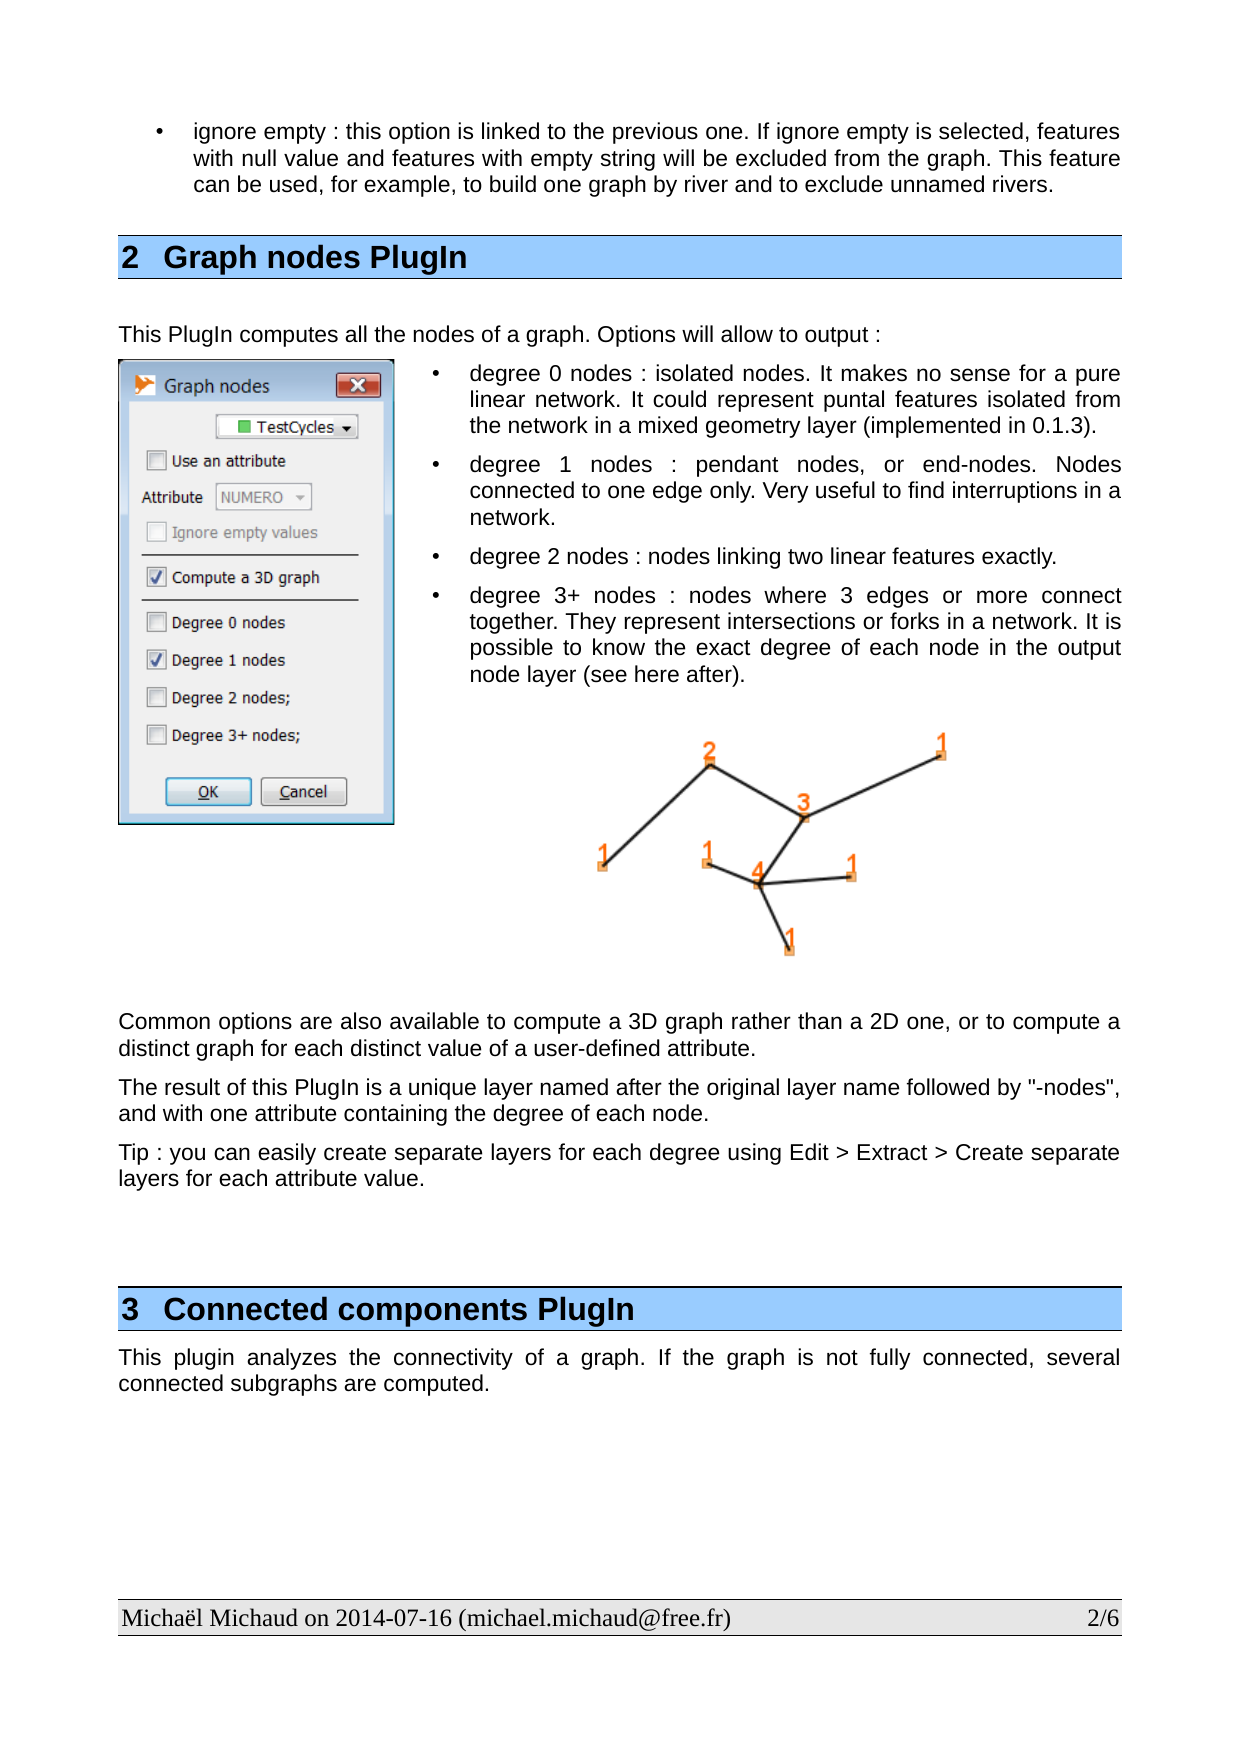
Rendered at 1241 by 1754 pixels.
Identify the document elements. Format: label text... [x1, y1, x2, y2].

picture [118, 359, 395, 825]
subtitle Graph nodes PlugIn [118, 236, 1122, 278]
list degree 3+ nodes : nodes where 3 edges or more connect together. They represent intersections or forks in a network. It is possible to know the exact degree of each node in the output node layer (see here after). [395, 582, 1122, 687]
list degree 2 nodes : nodes linking two linear features exactly. [395, 543, 1122, 569]
list ignore empty : this option is linked to the previous one. If ignore empty is selected, features with null value and features with empty string will be excluded from the graph. This feature can be used, for example, to build one graph by river and to exclude unnamed rivers. [156, 118, 1122, 197]
text The result of this PlugIn is a unique layer named after the original layer name followed by "-nodes", and with one attribute containing the degree of each node. [118, 1073, 1122, 1126]
list degree 1 nodes : pendant nodes, or end-nodes. Nodes connected to one edge only. Very useful to find interruptions in a network. [395, 451, 1122, 530]
text Tip : you can easily create separate layers for each degree using Edit > Extract > Create separate layers for each attribute value. [118, 1139, 1122, 1191]
text Common options are also available to compute a 3D graph rather than a 2D one, or to compute a distinct graph for each distinct value of a user-defined attribute. [118, 1008, 1122, 1061]
subtitle Connected components PlugIn [118, 1288, 1122, 1330]
text This plugin analyzes the connectivity of a graph. If the graph is not fully connected, several connected subgraphs are computed. [118, 1344, 1122, 1396]
list degree 0 nodes : isolated nodes. It makes no sense for a pure linear network. It could represent puntal features isolated from the network in a mixed geometry layer (implemented in 0.1.3). [395, 359, 1122, 439]
text This PlugIn computes all the nodes of a graph. Options will allow to output : [118, 321, 1122, 347]
